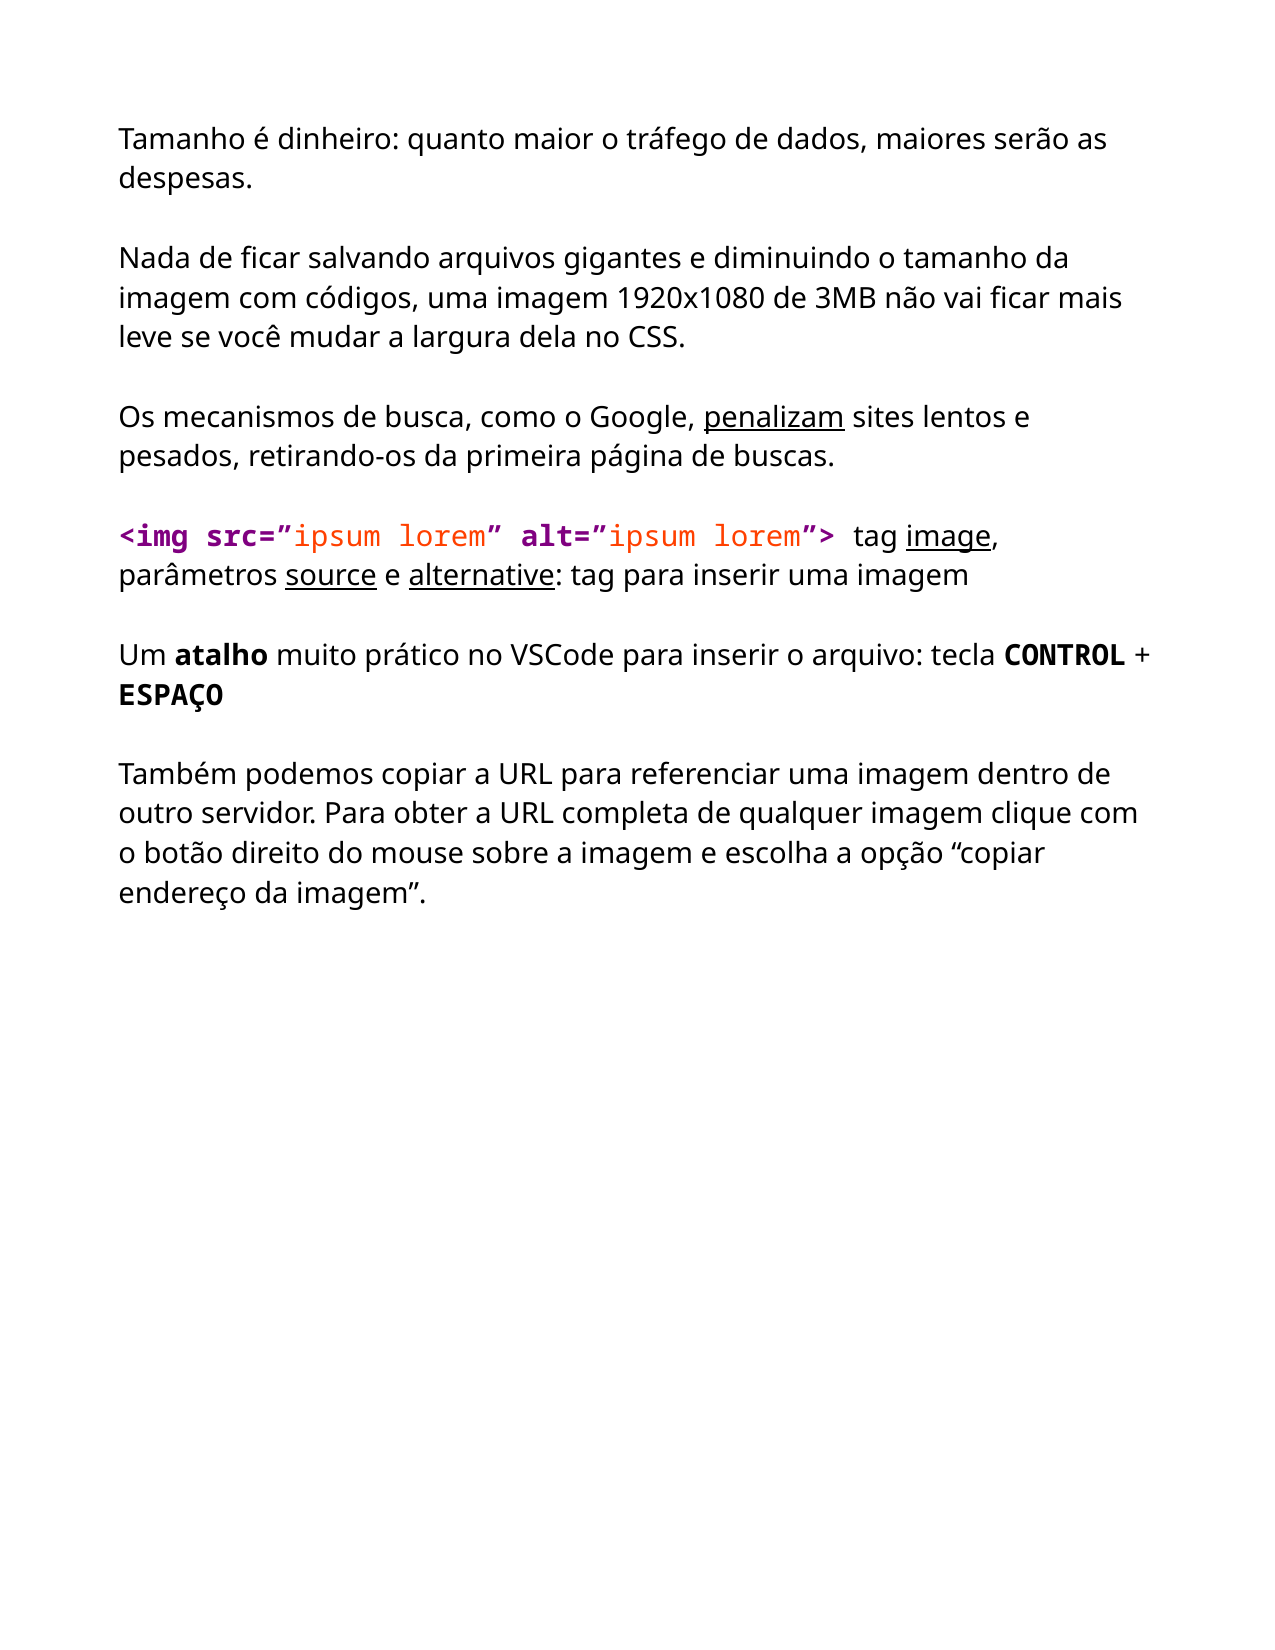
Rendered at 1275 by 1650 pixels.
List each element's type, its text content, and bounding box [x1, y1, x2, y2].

text Um atalho muito prático no VSCode para inserir o arquivo: tecla CONTROL + ESPAÇO [118, 634, 1198, 713]
text Os mecanismos de busca, como o Google, penalizam sites lentos e pesados, retirando-os da primeira página de buscas. [118, 396, 1157, 475]
text Nada de ficar salvando arquivos gigantes e diminuindo o tamanho da imagem com códigos, uma imagem 1920x1080 de 3MB não vai ficar mais leve se você mudar a largura dela no CSS. [118, 237, 1157, 356]
text <img src=”ipsum lorem” alt=”ipsum lorem”> tag image, parâmetros source e alternative: tag para inserir uma imagem [118, 515, 1157, 594]
text Também podemos copiar a URL para referenciar uma imagem dentro de outro servidor. Para obter a URL completa de qualquer imagem clique com o botão direito do mouse sobre a imagem e escolha a opção “copiar endereço da imagem”. [118, 753, 1157, 912]
text Tamanho é dinheiro: quanto maior o tráfego de dados, maiores serão as despesas. [118, 118, 1198, 197]
